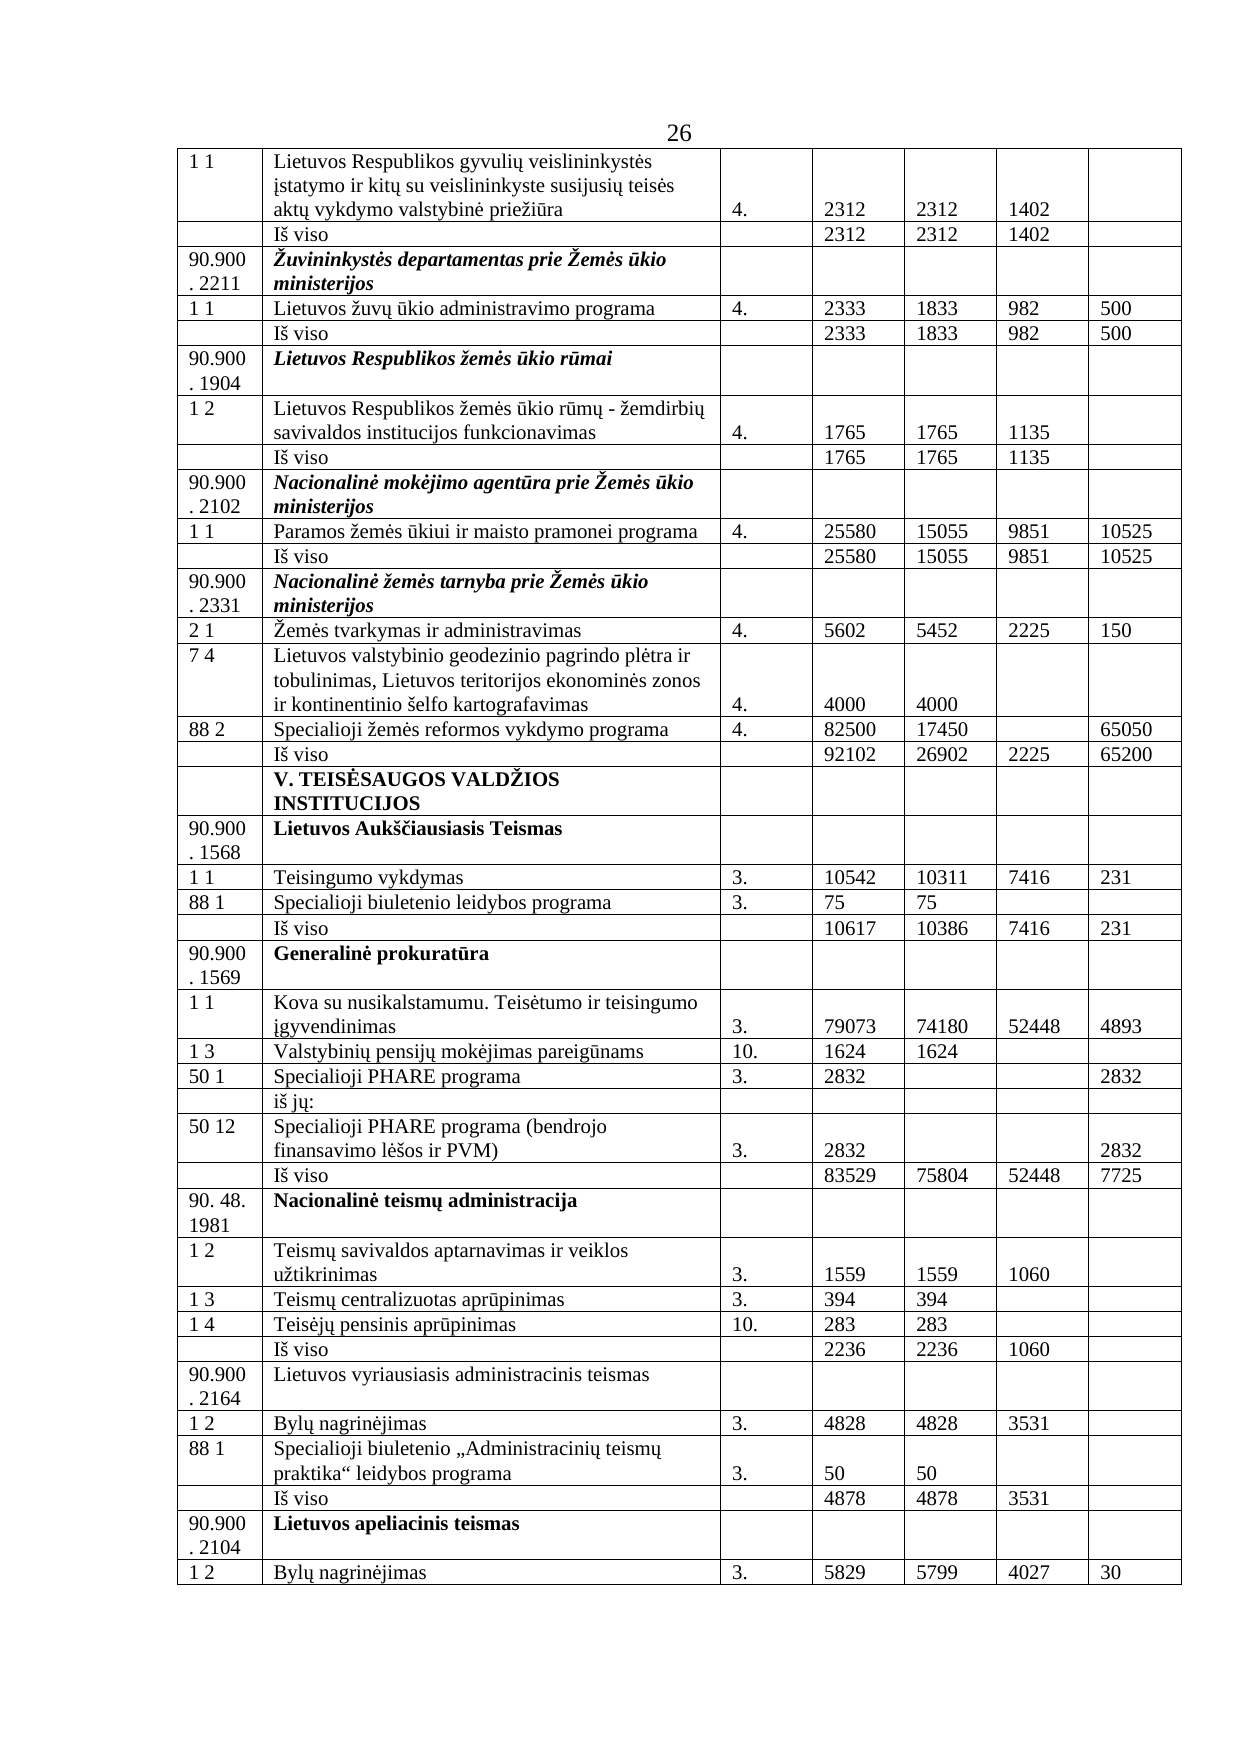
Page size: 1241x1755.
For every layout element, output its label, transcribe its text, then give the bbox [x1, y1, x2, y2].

table_cell 1624 [813, 1039, 904, 1063]
table_cell [905, 941, 996, 989]
table_cell [813, 346, 904, 394]
table_cell [813, 470, 904, 518]
table_cell 3. [721, 990, 812, 1038]
table_cell Nacionalinė žemės tarnyba prie Žemės ūkio ministerijos [263, 569, 720, 617]
table_cell 2333 [813, 296, 904, 320]
table_cell [721, 346, 812, 394]
table_cell 1624 [905, 1039, 996, 1063]
table_cell Kova su nusikalstamumu. Teisėtumo ir teisingumo įgyvendinimas [263, 990, 720, 1038]
table_cell [721, 915, 812, 939]
table_cell [178, 445, 262, 469]
table_cell [721, 1089, 812, 1113]
table_cell 9851 [997, 544, 1088, 568]
table_cell [721, 470, 812, 518]
table_cell 50 1 [178, 1064, 262, 1088]
table_cell 88 1 [178, 1436, 262, 1484]
table_cell Lietuvos apeliacinis teismas [263, 1511, 720, 1559]
table_cell 5799 [905, 1560, 996, 1584]
table_cell [178, 1486, 262, 1509]
table_cell [1089, 1089, 1181, 1113]
table_cell [721, 1337, 812, 1361]
table_cell Teismų centralizuotas aprūpinimas [263, 1287, 720, 1311]
table_cell Iš viso [263, 1163, 720, 1187]
table_cell 3. [721, 1560, 812, 1584]
table_cell 1765 [905, 445, 996, 469]
table_cell 1833 [905, 321, 996, 345]
table_cell [1089, 1486, 1181, 1509]
table_cell 1060 [997, 1337, 1088, 1361]
table_cell 75 [813, 890, 904, 914]
table_cell [721, 544, 812, 568]
table_cell 3. [721, 1238, 812, 1286]
table_cell 90.900. 1904 [178, 346, 262, 394]
table_cell [905, 816, 996, 864]
table_cell [178, 1337, 262, 1361]
table_cell 10. [721, 1312, 812, 1336]
table_cell 90. 48. 1981 [178, 1189, 262, 1237]
table_cell [1089, 346, 1181, 394]
table_cell Paramos žemės ūkiui ir maisto pramonei programa [263, 519, 720, 543]
table_cell 4878 [905, 1486, 996, 1509]
table_cell [721, 247, 812, 295]
table_cell 1559 [813, 1238, 904, 1286]
table_cell 25580 [813, 519, 904, 543]
table_cell 92102 [813, 742, 904, 766]
table_cell [905, 1511, 996, 1559]
table_cell iš jų: [263, 1089, 720, 1113]
table_cell Lietuvos Aukščiausiasis Teismas [263, 816, 720, 864]
table_cell 65200 [1089, 742, 1181, 766]
table_cell [1089, 644, 1181, 716]
table_cell 88 2 [178, 717, 262, 741]
table_cell [997, 247, 1088, 295]
table_cell 1 1 [178, 296, 262, 320]
table_cell [178, 222, 262, 246]
table_cell [997, 1362, 1088, 1410]
table_cell 4. [721, 519, 812, 543]
table_cell [997, 941, 1088, 989]
table_cell 75 [905, 890, 996, 914]
table_cell 4828 [813, 1411, 904, 1435]
table_cell Iš viso [263, 445, 720, 469]
table_cell 982 [997, 321, 1088, 345]
table_cell [997, 1114, 1088, 1162]
table_cell 2832 [813, 1114, 904, 1162]
table_cell [178, 544, 262, 568]
table_cell 3. [721, 865, 812, 889]
table_cell [1089, 569, 1181, 617]
table_cell 7416 [997, 865, 1088, 889]
table_cell 3. [721, 1114, 812, 1162]
table_cell 1833 [905, 296, 996, 320]
table_cell 25580 [813, 544, 904, 568]
table_cell 4. [721, 149, 812, 221]
table_cell 75804 [905, 1163, 996, 1187]
table_cell [178, 767, 262, 815]
table_cell 283 [905, 1312, 996, 1336]
table_cell 4. [721, 644, 812, 716]
table_cell [905, 1064, 996, 1088]
table_cell 4027 [997, 1560, 1088, 1584]
table_cell 10311 [905, 865, 996, 889]
table_cell [1089, 470, 1181, 518]
table_cell 10542 [813, 865, 904, 889]
table_cell [1089, 1362, 1181, 1410]
table_cell [721, 767, 812, 815]
table_cell [997, 470, 1088, 518]
table_cell [813, 247, 904, 295]
table_cell [997, 1511, 1088, 1559]
table_cell [721, 1486, 812, 1509]
table_cell Teismų savivaldos aptarnavimas ir veiklos užtikrinimas [263, 1238, 720, 1286]
table_cell [178, 1163, 262, 1187]
table_cell 2225 [997, 618, 1088, 642]
table_cell [721, 1511, 812, 1559]
table_cell 3. [721, 1287, 812, 1311]
table_cell [721, 1362, 812, 1410]
table_cell [1089, 247, 1181, 295]
table_cell Bylų nagrinėjimas [263, 1560, 720, 1584]
table_cell [178, 742, 262, 766]
table_cell 30 [1089, 1560, 1181, 1584]
table_cell 4893 [1089, 990, 1181, 1038]
table_cell 2225 [997, 742, 1088, 766]
table_cell Specialioji biuletenio „Administracinių teismų praktika“ leidybos programa [263, 1436, 720, 1484]
table_cell [1089, 1411, 1181, 1435]
table_cell 283 [813, 1312, 904, 1336]
table_cell 1402 [997, 222, 1088, 246]
table_cell 2832 [1089, 1114, 1181, 1162]
table_cell [721, 1189, 812, 1237]
table_cell [721, 222, 812, 246]
table_cell [997, 1312, 1088, 1336]
table_cell [813, 816, 904, 864]
table_cell [997, 1089, 1088, 1113]
table_cell 10525 [1089, 544, 1181, 568]
table_cell 2832 [813, 1064, 904, 1088]
table_cell 15055 [905, 544, 996, 568]
table_cell 10525 [1089, 519, 1181, 543]
table_cell Specialioji PHARE programa (bendrojo finansavimo lėšos ir PVM) [263, 1114, 720, 1162]
table_cell Valstybinių pensijų mokėjimas pareigūnams [263, 1039, 720, 1063]
table_cell 1 3 [178, 1039, 262, 1063]
table_cell [813, 1511, 904, 1559]
table_cell [1089, 1312, 1181, 1336]
table_cell 4878 [813, 1486, 904, 1509]
table_cell 4. [721, 618, 812, 642]
table_cell [1089, 1287, 1181, 1311]
table_cell 150 [1089, 618, 1181, 642]
table_cell 1 2 [178, 1411, 262, 1435]
table_cell [905, 767, 996, 815]
table_cell 1060 [997, 1238, 1088, 1286]
table_cell [1089, 445, 1181, 469]
table_cell [721, 816, 812, 864]
table_cell [1089, 890, 1181, 914]
table_cell 90.900. 2104 [178, 1511, 262, 1559]
table_cell Iš viso [263, 1337, 720, 1361]
table_cell Iš viso [263, 544, 720, 568]
table_cell 2312 [905, 149, 996, 221]
table_cell [997, 346, 1088, 394]
table_cell 4000 [905, 644, 996, 716]
table_cell 982 [997, 296, 1088, 320]
table_cell [813, 1089, 904, 1113]
table_cell 1765 [905, 396, 996, 444]
table_cell [997, 717, 1088, 741]
table_cell 3531 [997, 1411, 1088, 1435]
table_cell 65050 [1089, 717, 1181, 741]
table_cell 4828 [905, 1411, 996, 1435]
table_cell 3531 [997, 1486, 1088, 1509]
table_cell Lietuvos Respublikos žemės ūkio rūmų - žemdirbių savivaldos institucijos funkcionavimas [263, 396, 720, 444]
table_cell [905, 569, 996, 617]
table_cell 15055 [905, 519, 996, 543]
table_cell [813, 569, 904, 617]
table_cell [178, 1089, 262, 1113]
table_cell [721, 445, 812, 469]
table_cell [905, 1189, 996, 1237]
table_cell [813, 767, 904, 815]
table_cell [997, 890, 1088, 914]
table_cell 50 12 [178, 1114, 262, 1162]
table_cell 1 1 [178, 990, 262, 1038]
table_cell Žemės tvarkymas ir administravimas [263, 618, 720, 642]
table_cell 2236 [905, 1337, 996, 1361]
table_cell 394 [905, 1287, 996, 1311]
table_cell 10386 [905, 915, 996, 939]
table_cell Specialioji PHARE programa [263, 1064, 720, 1088]
table_cell 90.900. 2164 [178, 1362, 262, 1410]
table_cell 7416 [997, 915, 1088, 939]
table_cell [905, 346, 996, 394]
table_cell Lietuvos Respublikos žemės ūkio rūmai [263, 346, 720, 394]
table_cell [997, 569, 1088, 617]
table_cell 1 2 [178, 396, 262, 444]
table_cell 231 [1089, 915, 1181, 939]
table_cell [721, 742, 812, 766]
table_cell 50 [905, 1436, 996, 1484]
table_cell 50 [813, 1436, 904, 1484]
table_cell 26902 [905, 742, 996, 766]
table_cell 4000 [813, 644, 904, 716]
table_cell 1 3 [178, 1287, 262, 1311]
table_cell Iš viso [263, 222, 720, 246]
table_cell [1089, 1511, 1181, 1559]
table_cell Žuvininkystės departamentas prie Žemės ūkio ministerijos [263, 247, 720, 295]
table_cell 2312 [813, 149, 904, 221]
table_cell 4. [721, 396, 812, 444]
table_cell [1089, 1337, 1181, 1361]
table_cell [905, 470, 996, 518]
table_cell [1089, 1189, 1181, 1237]
table_cell Nacionalinė teismų administracija [263, 1189, 720, 1237]
table_cell Generalinė prokuratūra [263, 941, 720, 989]
table_cell 2236 [813, 1337, 904, 1361]
table_cell Nacionalinė mokėjimo agentūra prie Žemės ūkio ministerijos [263, 470, 720, 518]
table_cell [1089, 941, 1181, 989]
table_cell Iš viso [263, 1486, 720, 1509]
table_cell 2312 [905, 222, 996, 246]
table_cell 231 [1089, 865, 1181, 889]
table_cell [1089, 396, 1181, 444]
table_cell 74180 [905, 990, 996, 1038]
table_cell 4. [721, 717, 812, 741]
table_cell 52448 [997, 990, 1088, 1038]
table_cell Teisėjų pensinis aprūpinimas [263, 1312, 720, 1336]
table_cell 7 4 [178, 644, 262, 716]
table_cell [997, 767, 1088, 815]
table_cell Teisingumo vykdymas [263, 865, 720, 889]
table_cell 394 [813, 1287, 904, 1311]
table_cell [905, 1114, 996, 1162]
table_cell [721, 321, 812, 345]
table_cell Iš viso [263, 742, 720, 766]
table_cell 90.900. 2331 [178, 569, 262, 617]
table_cell 9851 [997, 519, 1088, 543]
table_cell 90.900. 1569 [178, 941, 262, 989]
table_cell [905, 247, 996, 295]
table_cell [997, 1189, 1088, 1237]
table_cell [905, 1362, 996, 1410]
table_cell 1 2 [178, 1560, 262, 1584]
table_cell [1089, 1238, 1181, 1286]
table_cell [721, 941, 812, 989]
table_cell 90.900. 2102 [178, 470, 262, 518]
table_cell 88 1 [178, 890, 262, 914]
table_cell [178, 321, 262, 345]
table_cell 1 1 [178, 149, 262, 221]
table_cell [813, 941, 904, 989]
table_cell Lietuvos vyriausiasis administracinis teismas [263, 1362, 720, 1410]
table_cell 1135 [997, 396, 1088, 444]
table_cell 1765 [813, 445, 904, 469]
table_cell 3. [721, 890, 812, 914]
table_cell 1402 [997, 149, 1088, 221]
table_cell [997, 1436, 1088, 1484]
table_cell Lietuvos valstybinio geodezinio pagrindo plėtra ir tobulinimas, Lietuvos teritorijos ekonominės zonos ir kontinentinio šelfo kartografavimas [263, 644, 720, 716]
table_cell [1089, 1039, 1181, 1063]
table_cell [1089, 1436, 1181, 1484]
table_cell 52448 [997, 1163, 1088, 1187]
table_cell [1089, 149, 1181, 221]
table_cell 4. [721, 296, 812, 320]
table_cell 83529 [813, 1163, 904, 1187]
table_cell [1089, 767, 1181, 815]
table_cell [721, 569, 812, 617]
table_cell 5829 [813, 1560, 904, 1584]
table_cell 10617 [813, 915, 904, 939]
table_cell Specialioji žemės reformos vykdymo programa [263, 717, 720, 741]
table_cell 2333 [813, 321, 904, 345]
table_cell 3. [721, 1064, 812, 1088]
table_cell 90.900. 1568 [178, 816, 262, 864]
table_cell 82500 [813, 717, 904, 741]
table_cell [1089, 222, 1181, 246]
table_cell Bylų nagrinėjimas [263, 1411, 720, 1435]
table_cell 1 2 [178, 1238, 262, 1286]
table_cell 7725 [1089, 1163, 1181, 1187]
table_cell Lietuvos Respublikos gyvulių veislininkystės įstatymo ir kitų su veislininkyste susijusių teisės aktų vykdymo valstybinė priežiūra [263, 149, 720, 221]
table_cell 3. [721, 1411, 812, 1435]
table_cell 500 [1089, 321, 1181, 345]
table_cell [721, 1163, 812, 1187]
table_cell [997, 1039, 1088, 1063]
table_cell Lietuvos žuvų ūkio administravimo programa [263, 296, 720, 320]
table_cell 1 4 [178, 1312, 262, 1336]
table_cell 1135 [997, 445, 1088, 469]
table_cell 10. [721, 1039, 812, 1063]
table_cell Iš viso [263, 321, 720, 345]
table_cell [905, 1089, 996, 1113]
table_cell Iš viso [263, 915, 720, 939]
table_cell 5602 [813, 618, 904, 642]
table_cell [178, 915, 262, 939]
table_cell [813, 1362, 904, 1410]
table_cell 17450 [905, 717, 996, 741]
table_cell 1559 [905, 1238, 996, 1286]
table_cell [997, 816, 1088, 864]
table_cell 5452 [905, 618, 996, 642]
table_cell 2 1 [178, 618, 262, 642]
table_cell 2312 [813, 222, 904, 246]
table_cell [813, 1189, 904, 1237]
table_cell 2832 [1089, 1064, 1181, 1088]
table_cell [997, 1287, 1088, 1311]
table_cell 1765 [813, 396, 904, 444]
table_cell [997, 644, 1088, 716]
table_cell 3. [721, 1436, 812, 1484]
table_cell [997, 1064, 1088, 1088]
table_cell [1089, 816, 1181, 864]
table_cell 1 1 [178, 865, 262, 889]
table_cell Specialioji biuletenio leidybos programa [263, 890, 720, 914]
table_cell 500 [1089, 296, 1181, 320]
table_cell 1 1 [178, 519, 262, 543]
table_cell 79073 [813, 990, 904, 1038]
table_cell 90.900. 2211 [178, 247, 262, 295]
table_cell V. TEISĖSAUGOS VALDŽIOS INSTITUCIJOS [263, 767, 720, 815]
